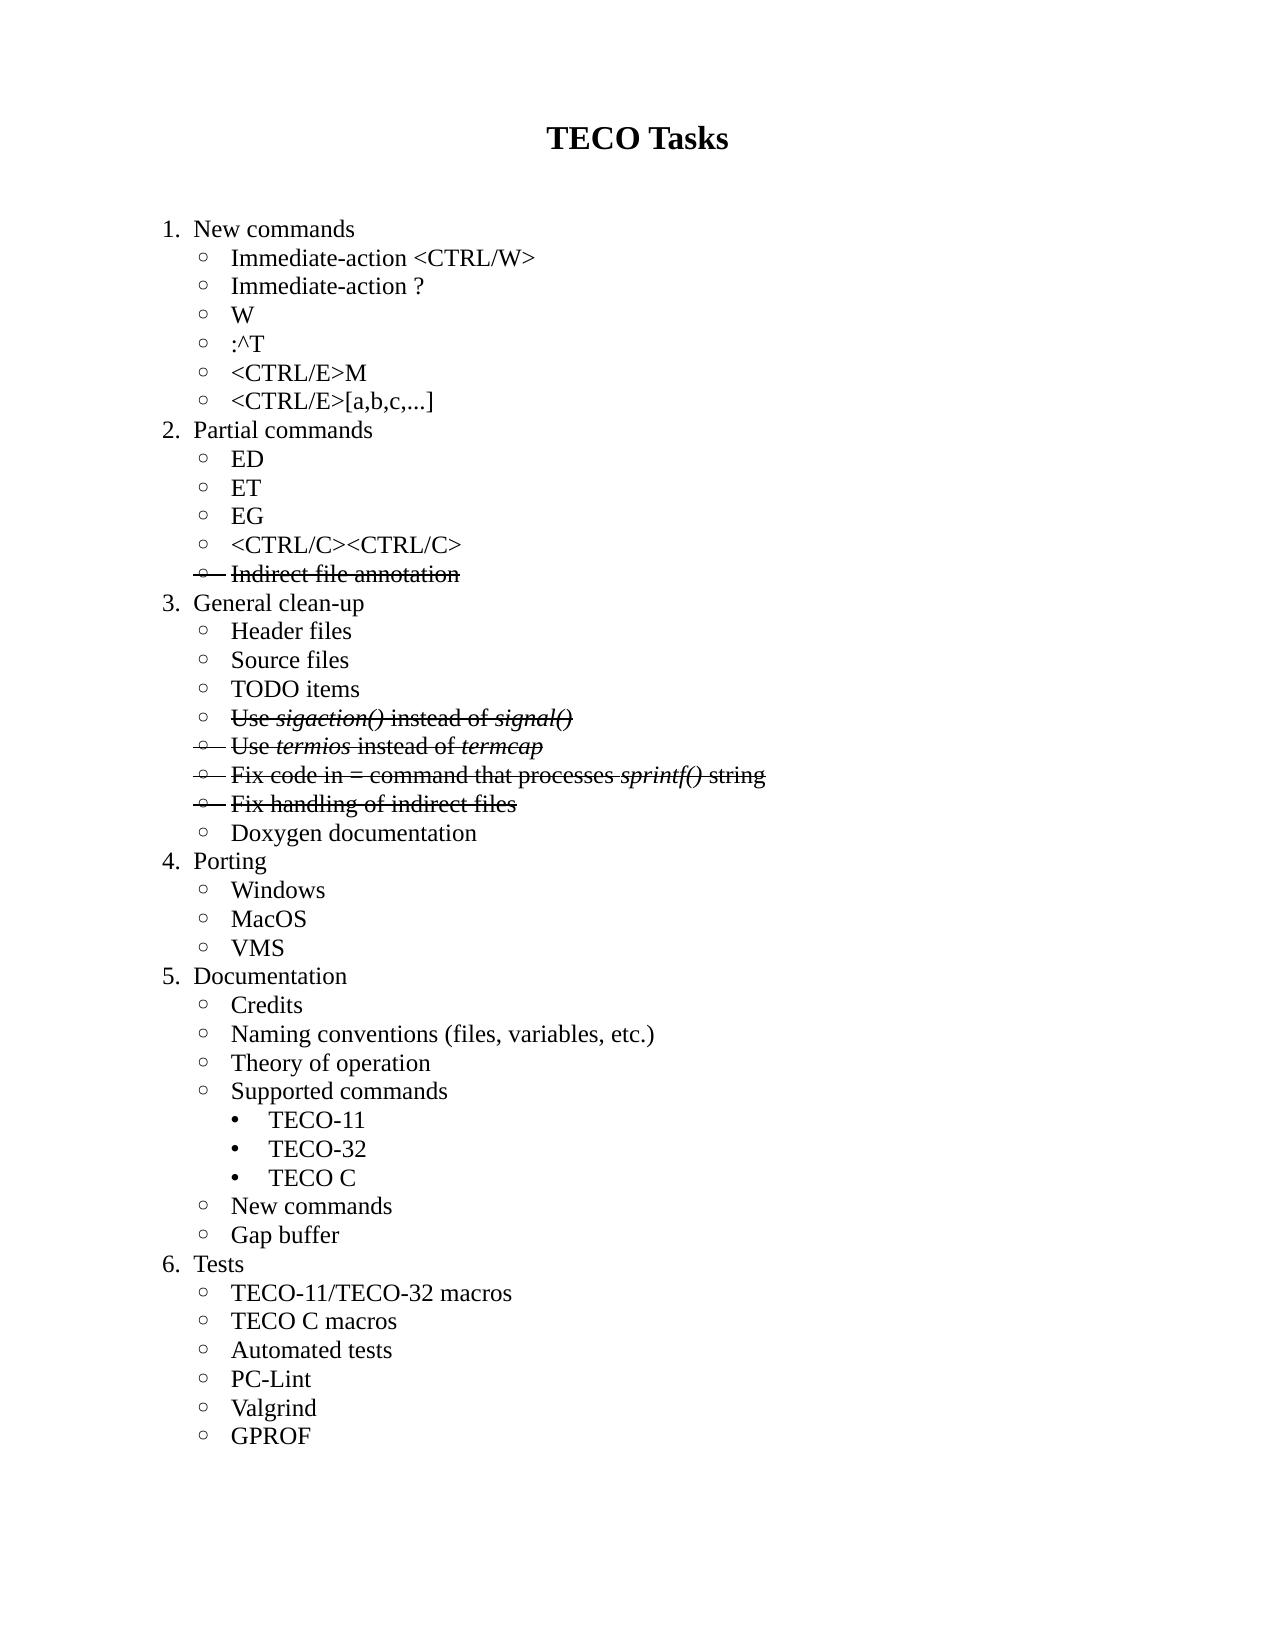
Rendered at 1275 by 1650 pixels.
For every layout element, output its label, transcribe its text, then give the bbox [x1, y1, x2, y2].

list TECO-32 [231, 1134, 1157, 1163]
list PC-Lint [193, 1364, 1157, 1393]
list Naming conventions (files, variables, etc.) [193, 1019, 1157, 1048]
list Indirect file annotation [193, 559, 1157, 588]
list <CTRL/E>[a,b,c,...] [193, 386, 1157, 415]
list Partial commands [156, 415, 1157, 444]
list Windows [193, 875, 1157, 904]
list General clean-up [156, 588, 1157, 616]
list Valgrind [193, 1393, 1157, 1421]
list ED [193, 444, 1157, 473]
list <CTRL/E>M [193, 358, 1157, 386]
list Gap buffer [193, 1220, 1157, 1249]
list TODO items [193, 674, 1157, 703]
list <CTRL/C><CTRL/C> [193, 530, 1157, 559]
list New commands [193, 1191, 1157, 1220]
list Porting [156, 846, 1157, 875]
list Use sigaction() instead of signal() [193, 703, 1157, 731]
list Immediate-action ? [193, 271, 1157, 300]
list TECO-11/TECO-32 macros [193, 1278, 1157, 1306]
list Tests [156, 1249, 1157, 1278]
list GPROF [193, 1421, 1157, 1450]
list Theory of operation [193, 1048, 1157, 1076]
list TECO C [231, 1163, 1157, 1191]
list Documentation [156, 961, 1157, 990]
list Fix handling of indirect files [193, 789, 1157, 818]
list VMS [193, 933, 1157, 961]
list New commands [156, 214, 1157, 243]
list W [193, 300, 1157, 329]
list MacOS [193, 904, 1157, 933]
list :^T [193, 329, 1157, 358]
list Credits [193, 990, 1157, 1019]
list Header files [193, 616, 1157, 645]
text TECO Tasks [118, 118, 1157, 156]
list Doxygen documentation [193, 818, 1157, 846]
list ET [193, 473, 1157, 501]
list TECO C macros [193, 1306, 1157, 1335]
list EG [193, 501, 1157, 530]
list Use termios instead of termcap [193, 731, 1157, 760]
list Source files [193, 645, 1157, 674]
list Automated tests [193, 1335, 1157, 1364]
list Immediate-action <CTRL/W> [193, 243, 1157, 271]
list Supported commands [193, 1076, 1157, 1105]
list TECO-11 [231, 1105, 1157, 1134]
list Fix code in = command that processes sprintf() string [193, 760, 1157, 789]
